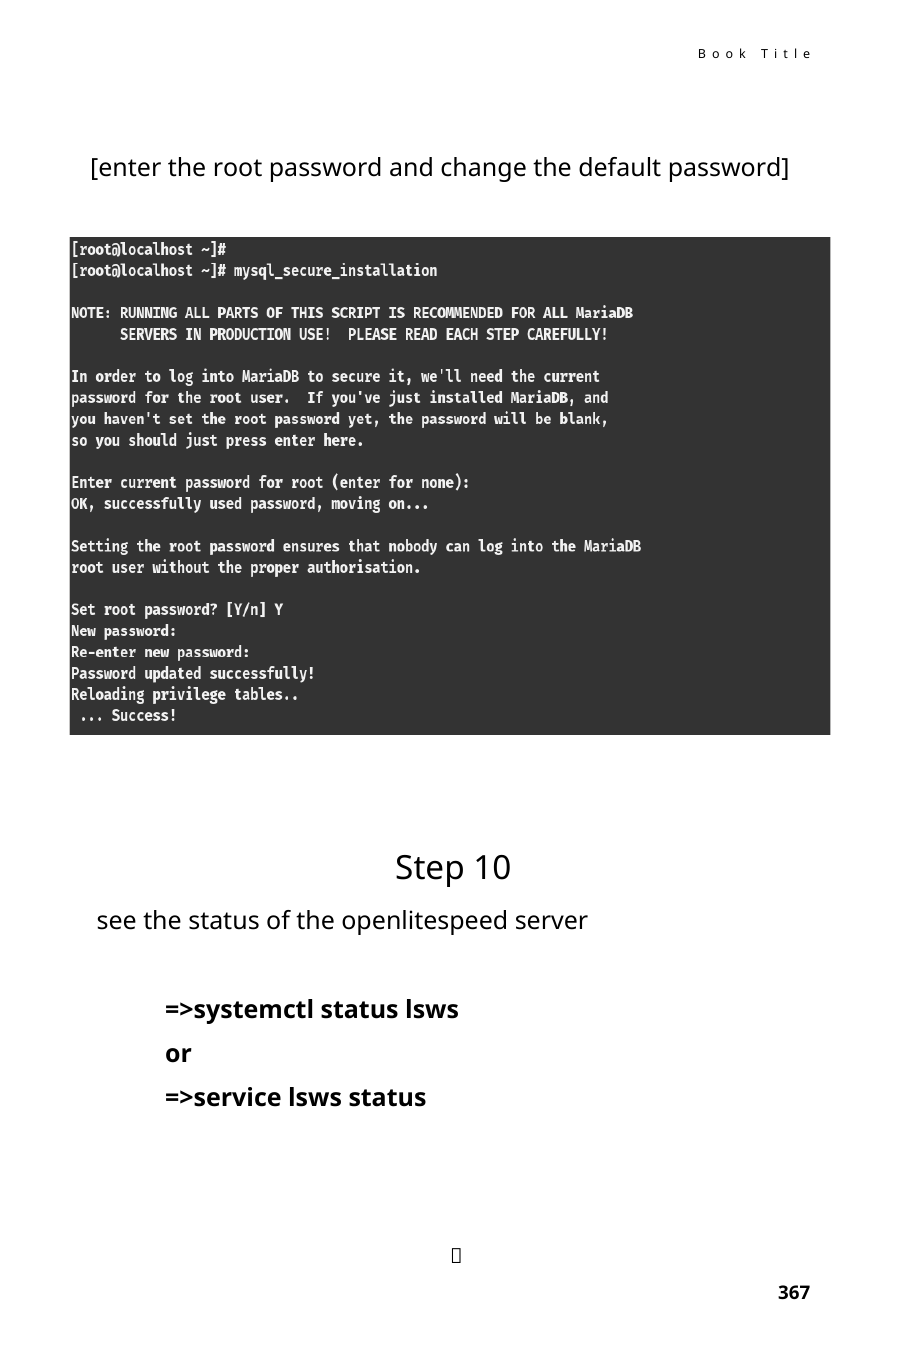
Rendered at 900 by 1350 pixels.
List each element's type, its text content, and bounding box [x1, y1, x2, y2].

picture [69, 237, 831, 735]
text =>service lsws status [90, 1080, 810, 1114]
text =>systemctl status lsws [90, 991, 810, 1025]
text see the status of the openlitespeed server [90, 903, 810, 937]
text [enter the root password and change the default password] [90, 149, 810, 183]
text or [90, 1036, 810, 1070]
text Step 10 [90, 844, 810, 889]
